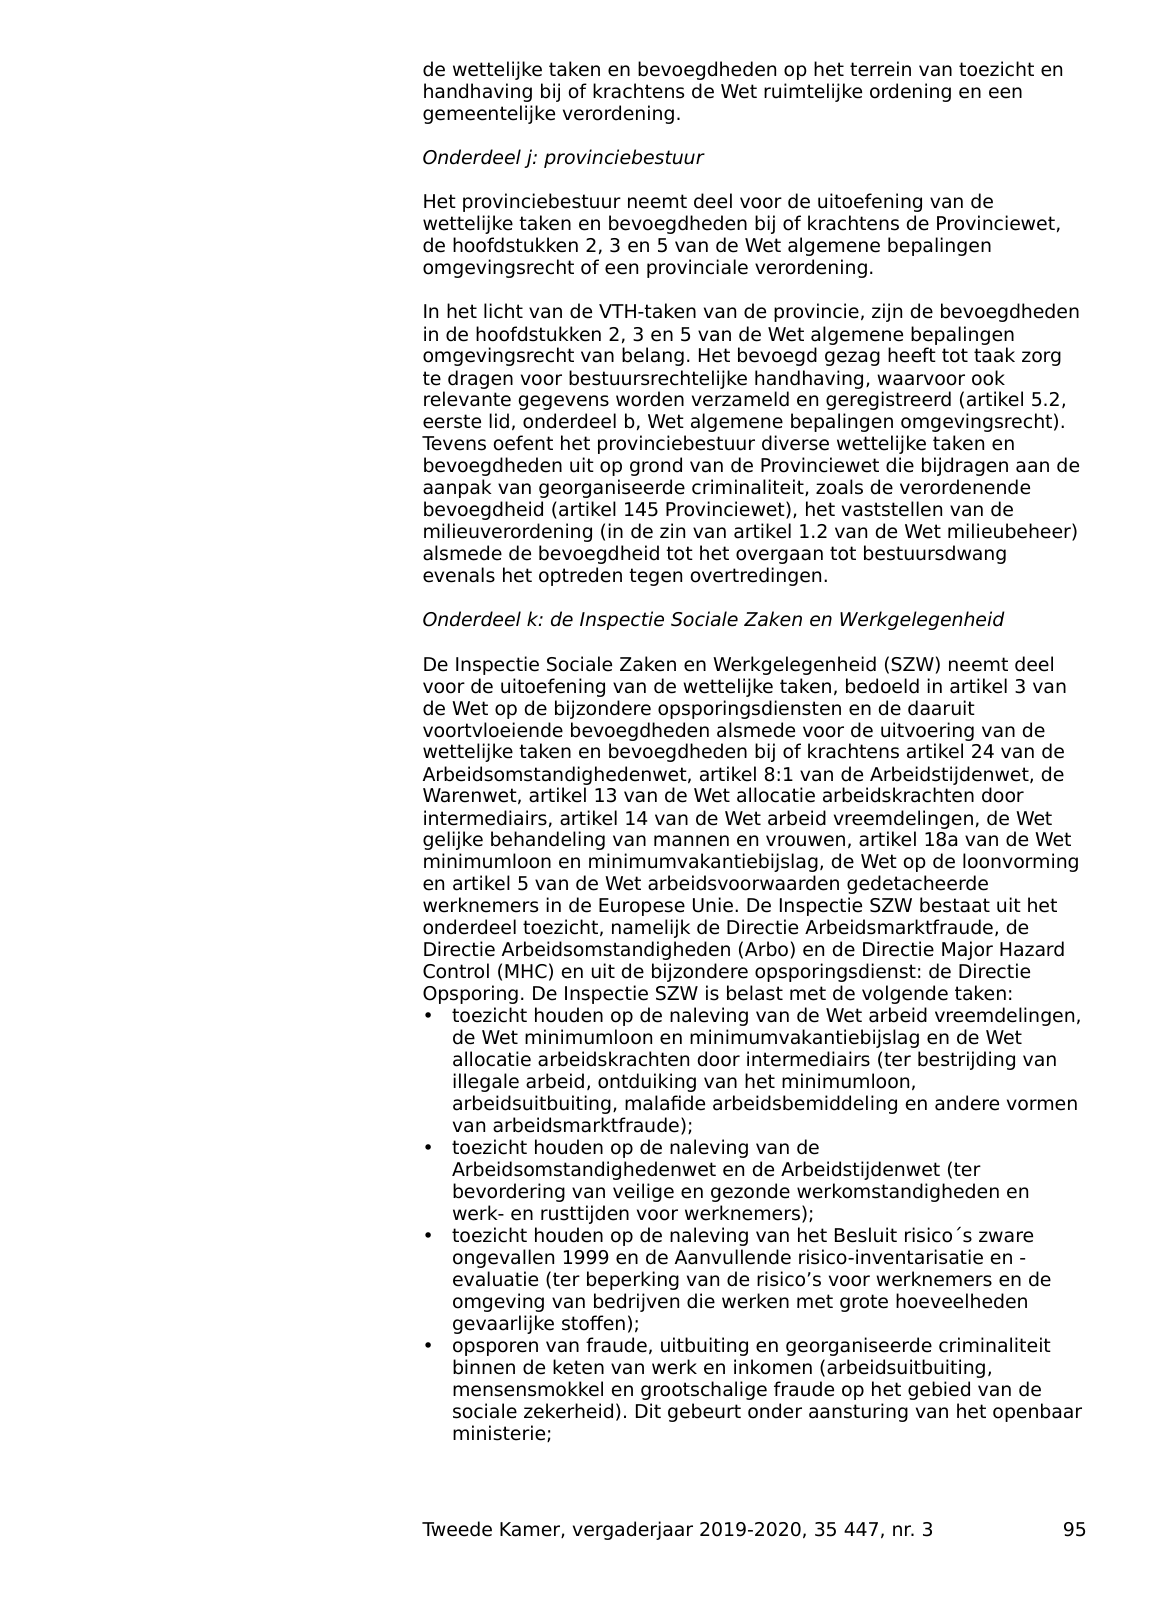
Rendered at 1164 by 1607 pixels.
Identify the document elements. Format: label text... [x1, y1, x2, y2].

text • opsporen van fraude, uitbuiting en georganiseerde criminaliteit binnen de keten van werk en inkomen (arbeidsuitbuiting, mensensmokkel en grootschalige fraude op het gebied van de sociale zekerheid). Dit gebeurt onder aansturing van het openbaar ministerie; [422, 1335, 1087, 1445]
text In het licht van de VTH-taken van de provincie, zijn de bevoegdheden in de hoofdstukken 2, 3 en 5 van de Wet algemene bepalingen omgevingsrecht van belang. Het bevoegd gezag heeft tot taak zorg te dragen voor bestuursrechtelijke handhaving, waarvoor ook relevante gegevens worden verzameld en geregistreerd (artikel 5.2, eerste lid, onderdeel b, Wet algemene bepalingen omgevingsrecht). Tevens oefent het provinciebestuur diverse wettelijke taken en bevoegdheden uit op grond van de Provinciewet die bijdragen aan de aanpak van georganiseerde criminaliteit, zoals de verordenende bevoegdheid (artikel 145 Provinciewet), het vaststellen van de milieuverordening (in de zin van artikel 1.2 van de Wet milieubeheer) alsmede de bevoegdheid tot het overgaan tot bestuursdwang evenals het optreden tegen overtredingen. [422, 301, 1087, 587]
text Het provinciebestuur neemt deel voor de uitoefening van de wettelijke taken en bevoegdheden bij of krachtens de Provinciewet, de hoofdstukken 2, 3 en 5 van de Wet algemene bepalingen omgevingsrecht of een provinciale verordening. [422, 191, 1087, 279]
text De Inspectie Sociale Zaken en Werkgelegenheid (SZW) neemt deel voor de uitoefening van de wettelijke taken, bedoeld in artikel 3 van de Wet op de bijzondere opsporingsdiensten en de daaruit voortvloeiende bevoegdheden alsmede voor de uitvoering van de wettelijke taken en bevoegdheden bij of krachtens artikel 24 van de Arbeidsomstandighedenwet, artikel 8:1 van de Arbeidstijdenwet, de Warenwet, artikel 13 van de Wet allocatie arbeidskrachten door intermediairs, artikel 14 van de Wet arbeid vreemdelingen, de Wet gelijke behandeling van mannen en vrouwen, artikel 18a van de Wet minimumloon en minimumvakantiebijslag, de Wet op de loonvorming en artikel 5 van de Wet arbeidsvoorwaarden gedetacheerde werknemers in de Europese Unie. De Inspectie SZW bestaat uit het onderdeel toezicht, namelijk de Directie Arbeidsmarktfraude, de Directie Arbeidsomstandigheden (Arbo) en de Directie Major Hazard Control (MHC) en uit de bijzondere opsporingsdienst: de Directie Opsporing. De Inspectie SZW is belast met de volgende taken: [422, 653, 1087, 1005]
text de wettelijke taken en bevoegdheden op het terrein van toezicht en handhaving bij of krachtens de Wet ruimtelijke ordening en een gemeentelijke verordening. [422, 59, 1087, 125]
subtitle Onderdeel k: de Inspectie Sociale Zaken en Werkgelegenheid [422, 609, 1087, 631]
text • toezicht houden op de naleving van het Besluit risico´s zware ongevallen 1999 en de Aanvullende risico-inventarisatie en -evaluatie (ter beperking van de risico’s voor werknemers en de omgeving van bedrijven die werken met grote hoeveelheden gevaarlijke stoffen); [422, 1225, 1087, 1335]
text • toezicht houden op de naleving van de Arbeidsomstandighedenwet en de Arbeidstijdenwet (ter bevordering van veilige en gezonde werkomstandigheden en werk- en rusttijden voor werknemers); [422, 1137, 1087, 1225]
text • toezicht houden op de naleving van de Wet arbeid vreemdelingen, de Wet minimumloon en minimumvakantiebijslag en de Wet allocatie arbeidskrachten door intermediairs (ter bestrijding van illegale arbeid, ontduiking van het minimumloon, arbeidsuitbuiting, malafide arbeidsbemiddeling en andere vormen van arbeidsmarktfraude); [422, 1005, 1087, 1137]
subtitle Onderdeel j: provinciebestuur [422, 147, 1087, 169]
